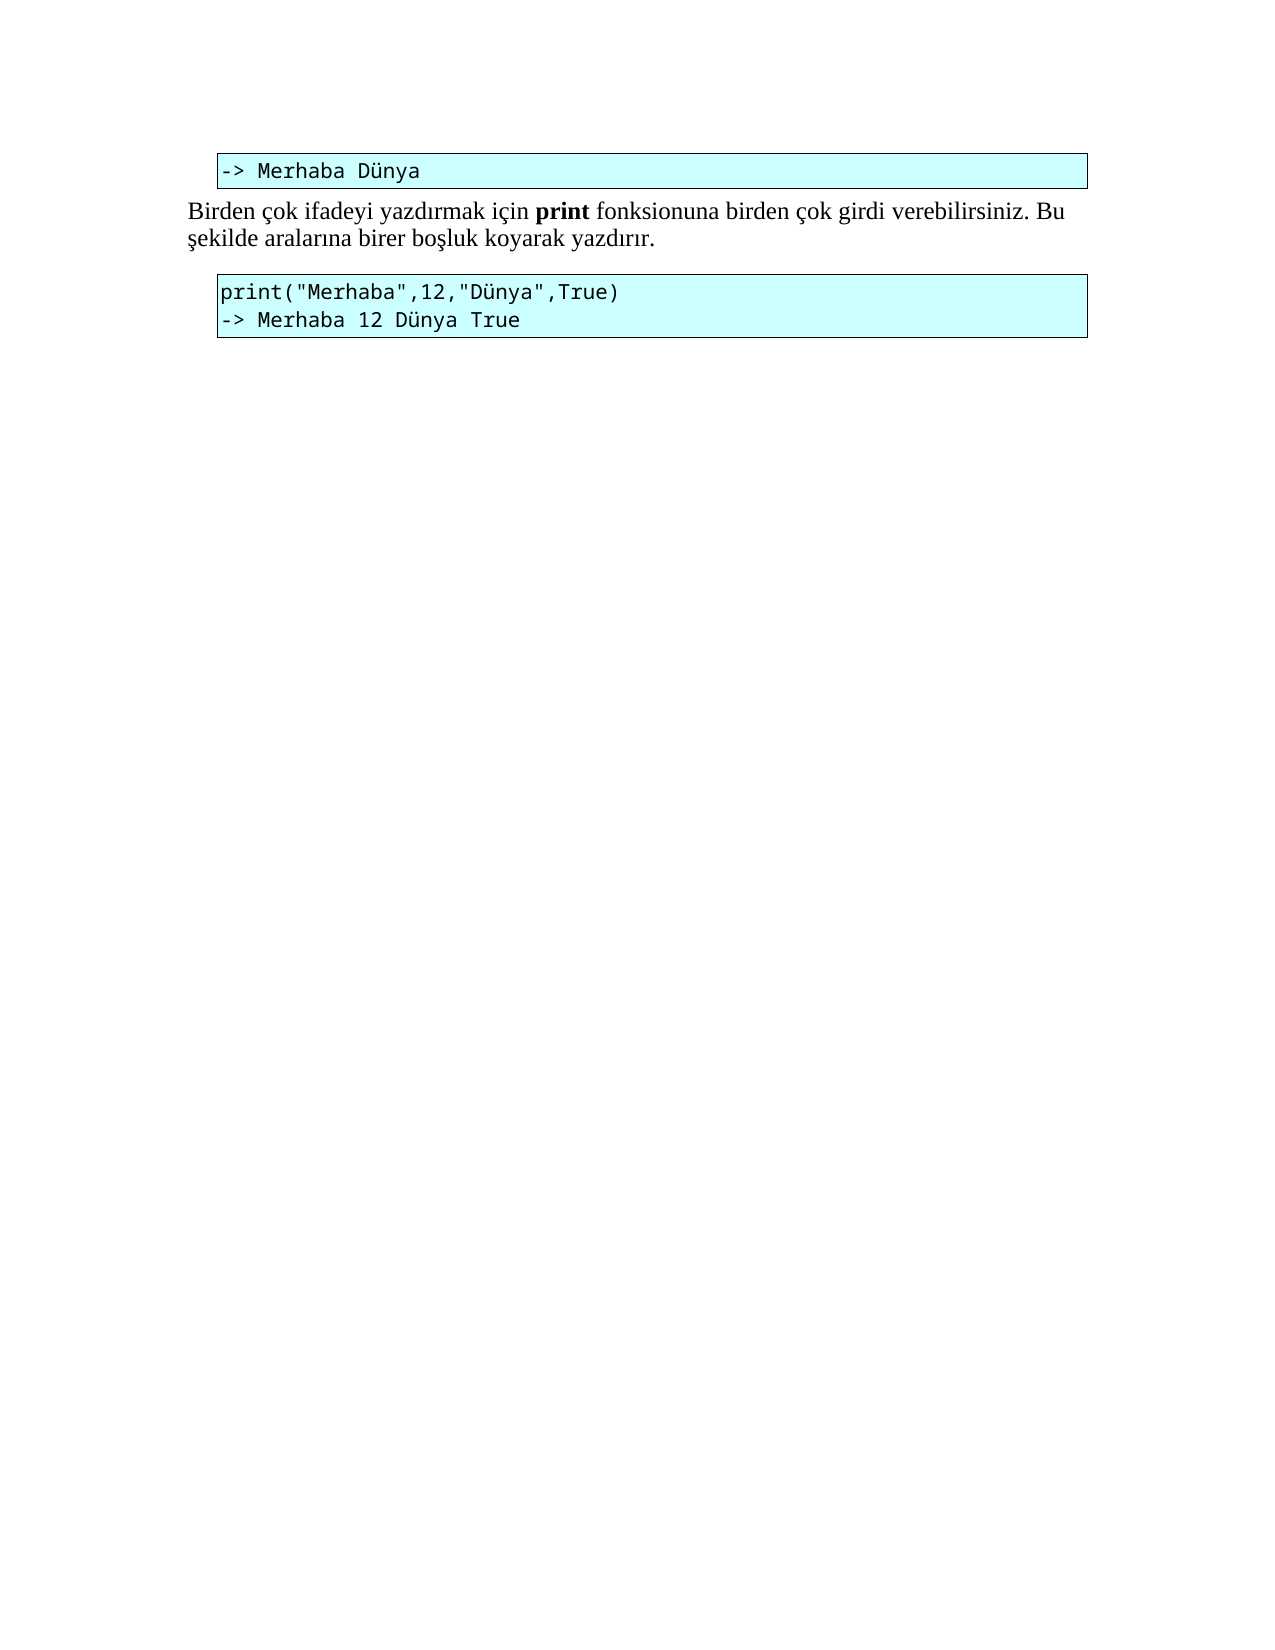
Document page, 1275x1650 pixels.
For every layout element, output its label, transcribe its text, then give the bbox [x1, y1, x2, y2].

text print("Merhaba",12,"Dünya",True) -> Merhaba 12 Dünya True [218, 275, 1087, 337]
text Birden çok ifadeyi yazdırmak için print fonksionuna birden çok girdi verebilirsiniz. Bu şekilde aralarına birer boşluk koyarak yazdırır. [187, 197, 1087, 252]
text -> Merhaba Dünya [218, 154, 1087, 188]
